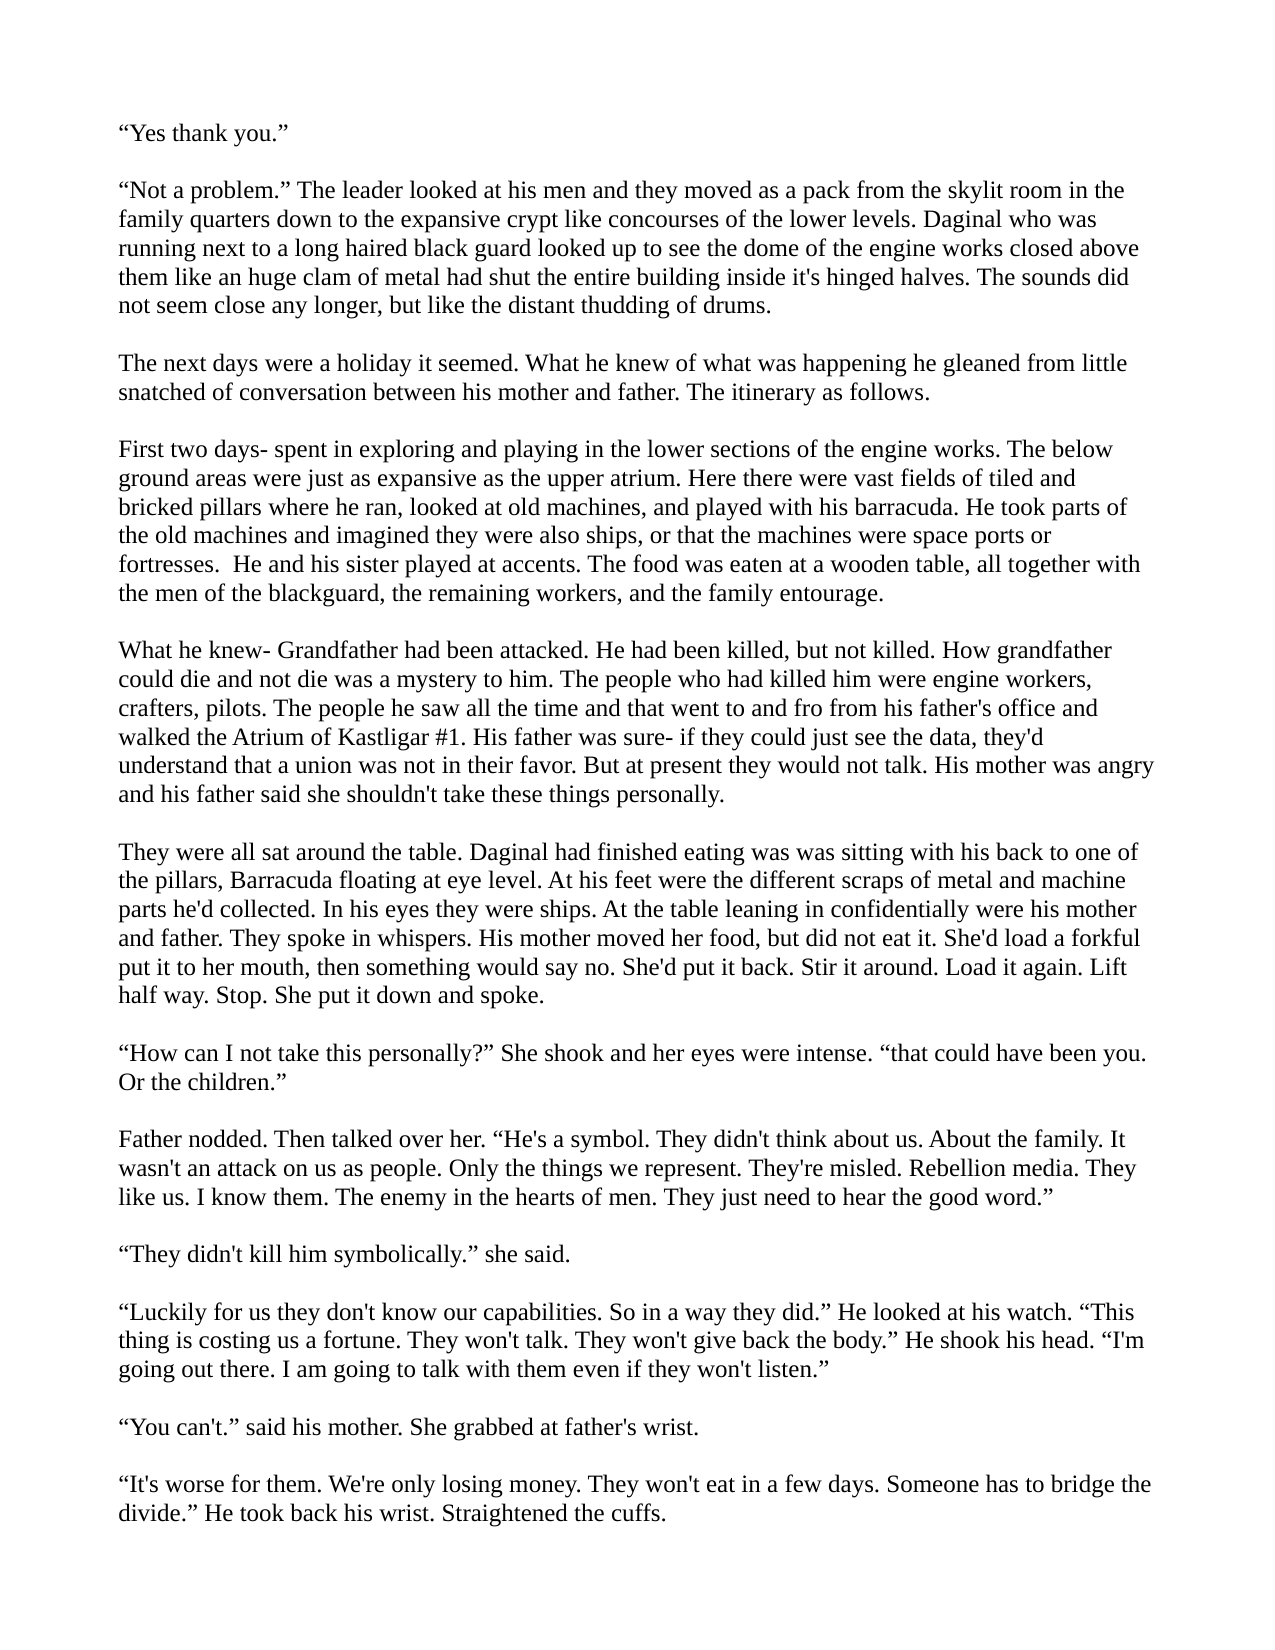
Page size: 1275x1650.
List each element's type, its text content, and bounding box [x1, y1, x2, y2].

text The next days were a holiday it seemed. What he knew of what was happening he gleaned from little snatched of conversation between his mother and father. The itinerary as follows. First two days- spent in exploring and playing in the lower sections of the engine works. The below ground areas were just as expansive as the upper atrium. Here there were vast fields of tiled and bricked pillars where he ran, looked at old machines, and played with his barracuda. He took parts of the old machines and imagined they were also ships, or that the machines were space ports or fortresses. He and his sister played at accents. The food was eaten at a wooden table, all together with the men of the blackguard, the remaining workers, and the family entourage. [118, 348, 1157, 607]
text “They didn't kill him symbolically.” she said. [118, 1239, 1157, 1268]
text What he knew- Grandfather had been attacked. He had been killed, but not killed. How grandfather could die and not die was a mystery to him. The people who had killed him were engine workers, crafters, pilots. The people he saw all the time and that went to and fro from his father's office and walked the Atrium of Kastligar #1. His father was sure- if they could just see the data, they'd understand that a union was not in their favor. But at present they would not talk. His mother was angry and his father said she shouldn't take these things personally. [118, 636, 1157, 808]
text “Yes thank you.” “Not a problem.” The leader looked at his men and they moved as a pack from the skylit room in the family quarters down to the expansive crypt like concourses of the lower levels. Daginal who was running next to a long haired black guard looked up to see the dome of the engine works closed above them like an huge clam of metal had shut the entire building inside it's hinged halves. The sounds did not seem close any longer, but like the distant thudding of drums. [118, 118, 1157, 319]
text Father nodded. Then talked over her. “He's a symbol. They didn't think about us. About the family. It wasn't an attack on us as people. Only the things we represent. They're misled. Rebellion media. They like us. I know them. The enemy in the hearts of men. They just need to hear the good word.” [118, 1124, 1157, 1211]
text They were all sat around the table. Daginal had finished eating was was sitting with his back to one of the pillars, Barracuda floating at eye level. At his feet were the different scraps of metal and machine parts he'd collected. In his eyes they were ships. At the table leaning in confidentially were his mother and father. They spoke in whispers. His mother moved her food, but did not eat it. She'd load a forkful put it to her mouth, then something would say no. She'd put it back. Stir it around. Load it again. Lift half way. Stop. She put it down and spoke. “How can I not take this personally?” She shook and her eyes were intense. “that could have been you. Or the children.” [118, 837, 1157, 1096]
text “Luckily for us they don't know our capabilities. So in a way they did.” He looked at his watch. “This thing is costing us a fortune. They won't talk. They won't give back the body.” He shook his head. “I'm going out there. I am going to talk with them even if they won't listen.” “You can't.” said his mother. She grabbed at father's wrist. “It's worse for them. We're only losing money. They won't eat in a few days. Someone has to bridge the divide.” He took back his wrist. Straightened the cuffs. [118, 1297, 1157, 1527]
